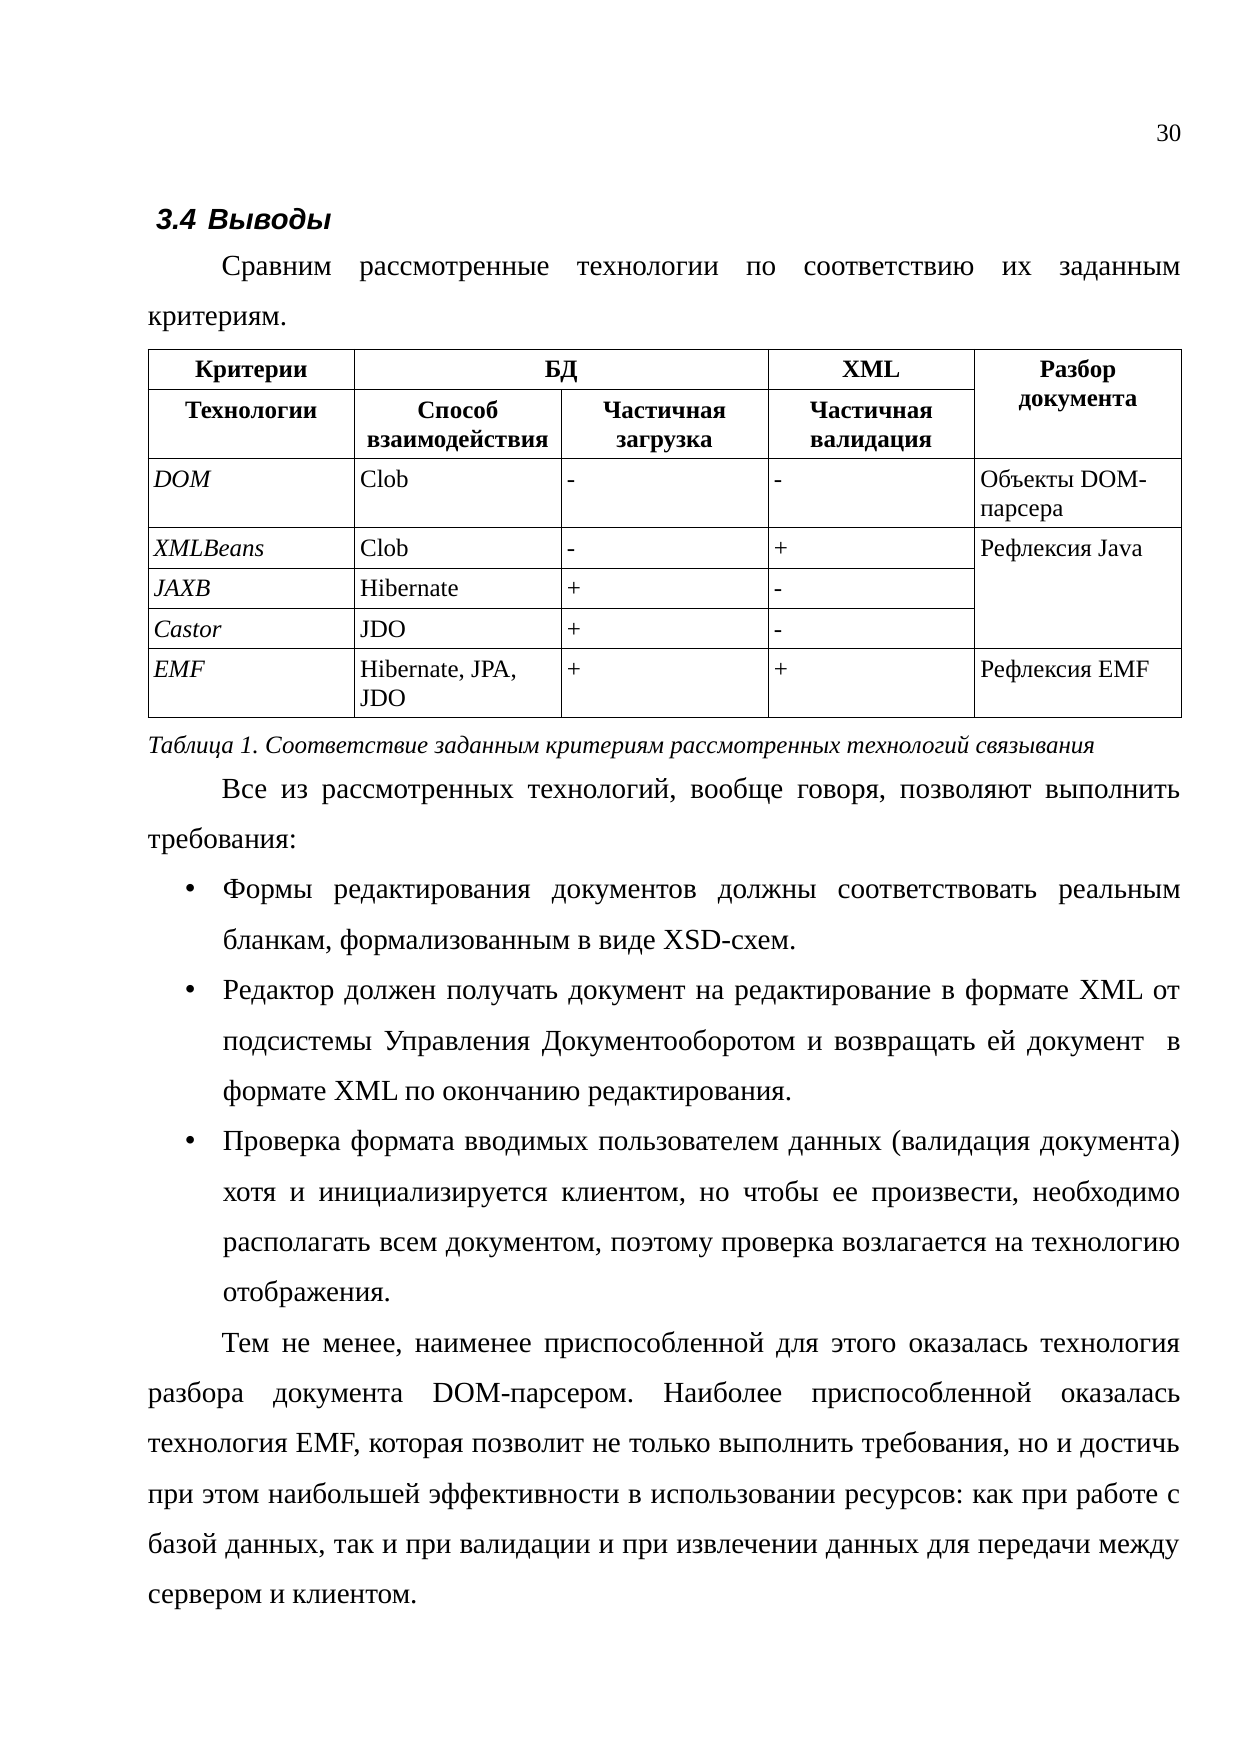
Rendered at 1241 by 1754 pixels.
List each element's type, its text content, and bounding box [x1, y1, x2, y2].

table_cell Hibernate [355, 569, 561, 608]
table_cell + [562, 609, 768, 648]
table_cell - [769, 609, 974, 648]
table_cell - [562, 459, 768, 527]
table_cell JDO [355, 609, 561, 648]
table_header XML [769, 350, 974, 389]
table_cell Hibernate, JPA, JDO [355, 649, 561, 717]
table_cell Технологии [149, 390, 354, 458]
table_cell Способ взаимодействия [355, 390, 561, 458]
table_cell Clob [355, 528, 561, 567]
table_cell Clob [355, 459, 561, 527]
table_header Разбор документа [975, 350, 1181, 458]
table_cell XMLBeans [149, 528, 354, 567]
table_cell + [769, 528, 974, 567]
text Таблица 1. Соответствие заданным критериям рассмотренных технологий связывания [148, 730, 1181, 758]
table_cell Рефлексия EMF [975, 649, 1181, 717]
list Формы редактирования документов должны соответствовать реальным бланкам, формализованным в виде XSD-схем. [185, 872, 1181, 956]
table_cell - [562, 528, 768, 567]
table_cell + [562, 569, 768, 608]
table_cell JAXB [149, 569, 354, 608]
table_cell Рефлексия Java [975, 528, 1181, 648]
table_cell + [562, 649, 768, 717]
table_cell EMF [149, 649, 354, 717]
subtitle Выводы [148, 202, 1181, 236]
table_cell Частичная загрузка [562, 390, 768, 458]
table_cell Castor [149, 609, 354, 648]
table_cell Частичная валидация [769, 390, 974, 458]
table_header БД [355, 350, 768, 389]
table_cell - [769, 459, 974, 527]
table_cell + [769, 649, 974, 717]
text Все из рассмотренных технологий, вообще говоря, позволяют выполнить требования: [148, 771, 1181, 855]
list Редактор должен получать документ на редактирование в формате XML от подсистемы Управления Документооборотом и возвращать ей документ в формате XML по окончанию редактирования. [185, 972, 1181, 1107]
text Сравним рассмотренные технологии по соответствию их заданным критериям. [148, 248, 1181, 332]
table_cell - [769, 569, 974, 608]
table_cell DOM [149, 459, 354, 527]
text Тем не менее, наименее приспособленной для этого оказалась технология разбора документа DOM-парсером. Наиболее приспособленной оказалась технология EMF, которая позволит не только выполнить требования, но и достичь при этом наибольшей эффективности в использовании ресурсов: как при работе с базой данных, так и при валидации и при извлечении данных для передачи между сервером и клиентом. [148, 1325, 1181, 1610]
table_cell Объекты DOM-парсера [975, 459, 1181, 527]
table_header Критерии [149, 350, 354, 389]
list Проверка формата вводимых пользователем данных (валидация документа) хотя и инициализируется клиентом, но чтобы ее произвести, необходимо располагать всем документом, поэтому проверка возлагается на технологию отображения. [185, 1123, 1181, 1308]
